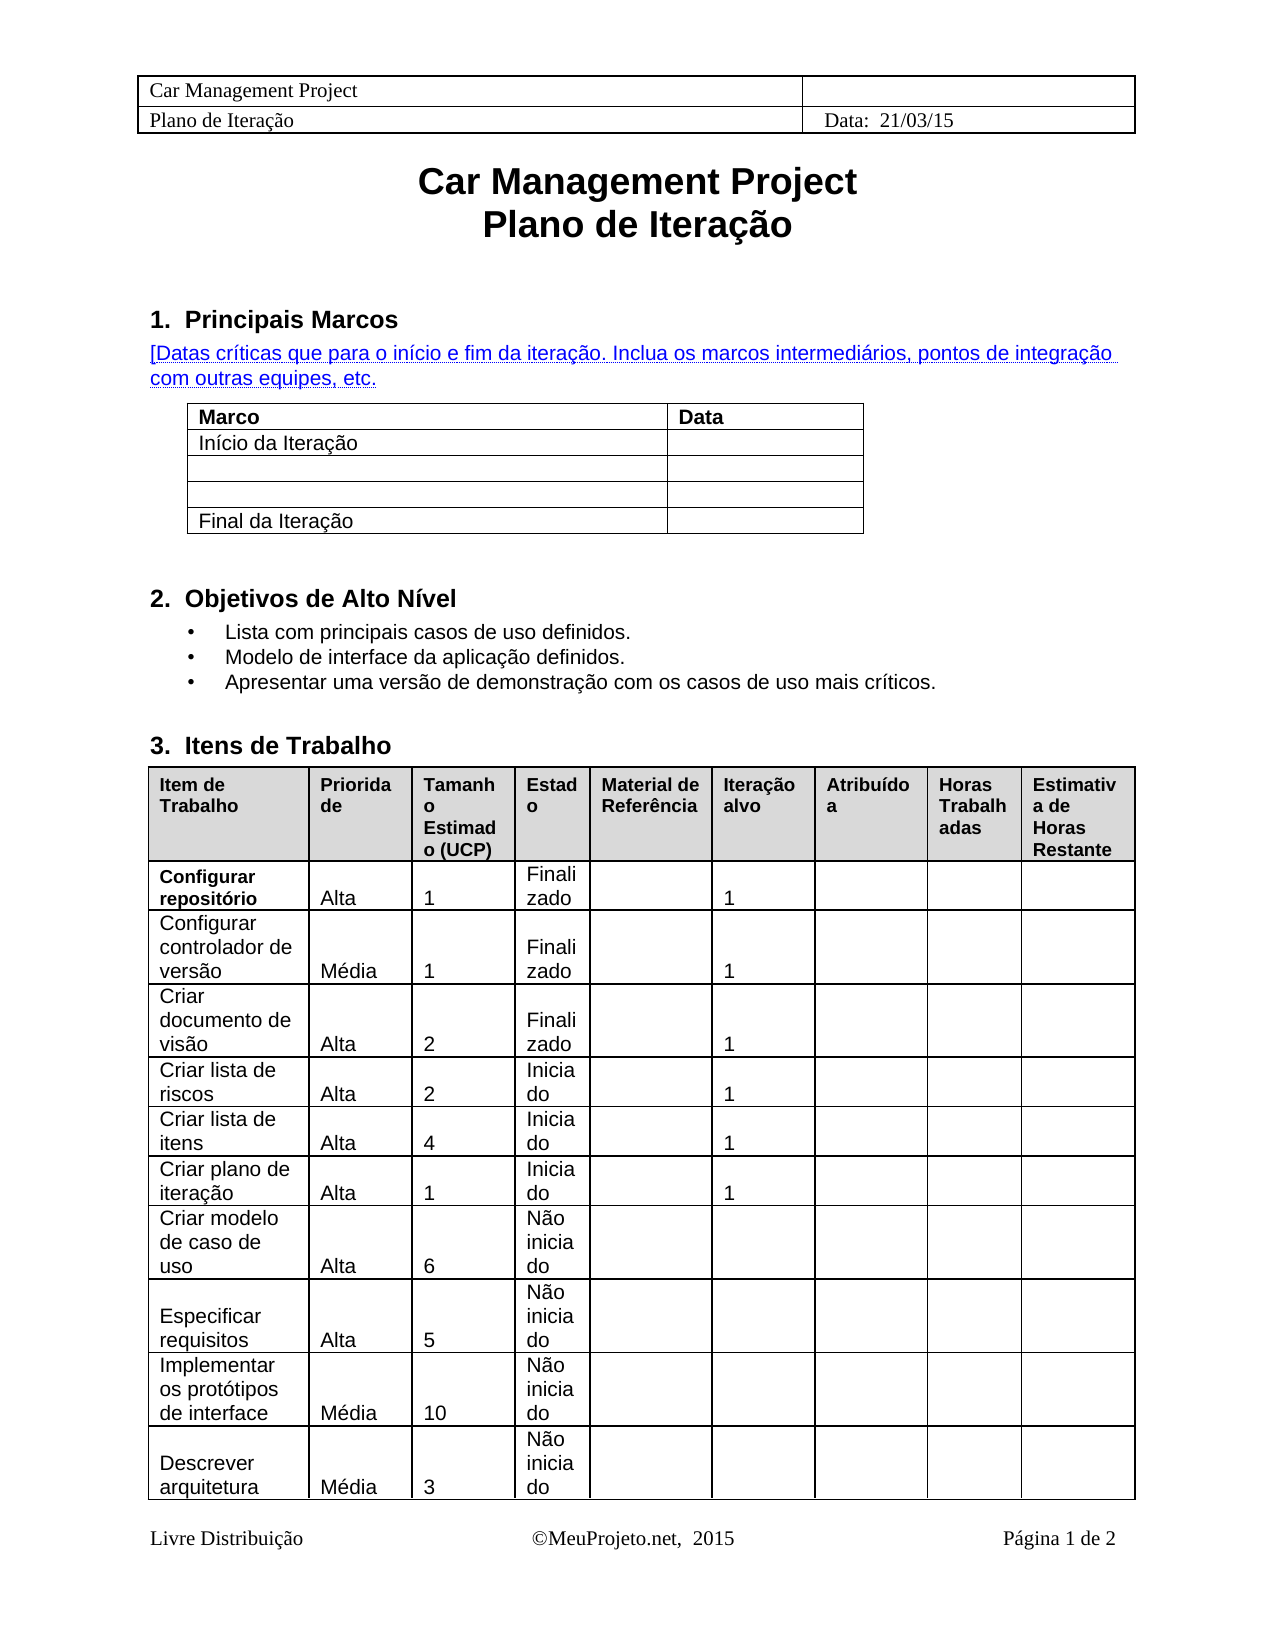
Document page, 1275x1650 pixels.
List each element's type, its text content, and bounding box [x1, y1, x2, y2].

list Lista com principais casos de uso definidos. [187, 619, 1125, 644]
table_cell [591, 1353, 711, 1425]
text [Datas críticas que para o início e fim da iteração. Inclua os marcos intermediários, pontos de integração com outras equipes, etc.] [150, 340, 1125, 390]
table_cell 1 [713, 985, 814, 1056]
table_cell [816, 1107, 927, 1155]
table_header Item de Trabalho [149, 768, 308, 860]
table_cell Alta [310, 1107, 411, 1155]
table_cell [928, 1280, 1021, 1352]
table_cell [713, 1353, 814, 1425]
table_cell [816, 911, 927, 983]
table_header Tamanho Estimado (UCP) [413, 768, 514, 860]
table_cell [816, 1058, 927, 1106]
table_cell Alta [310, 1058, 411, 1106]
table_cell [1022, 1206, 1134, 1278]
table_cell [816, 1427, 927, 1498]
subtitle Car Management Project [150, 159, 1125, 202]
table_cell 1 [413, 1157, 514, 1205]
table_cell Criar documento de visão [149, 985, 308, 1056]
table_cell [591, 1157, 711, 1205]
table_cell [816, 1353, 927, 1425]
table_cell [591, 1280, 711, 1352]
list Apresentar uma versão de demonstração com os casos de uso mais críticos. [187, 669, 1125, 694]
table_cell [713, 1280, 814, 1352]
table_cell [928, 1353, 1021, 1425]
table_cell Média [310, 1427, 411, 1498]
table_header Prioridade [310, 768, 411, 860]
table_cell 3 [413, 1427, 514, 1498]
table_cell [928, 911, 1021, 983]
table_header Data [668, 404, 863, 429]
table_cell [668, 482, 863, 507]
table_cell Finalizado [516, 985, 589, 1056]
table_cell [928, 1206, 1021, 1278]
table_cell Média [310, 911, 411, 983]
table_cell [1022, 1427, 1134, 1498]
table_cell [1022, 1058, 1134, 1106]
table_cell 6 [413, 1206, 514, 1278]
table_cell [668, 508, 863, 533]
table_cell 5 [413, 1280, 514, 1352]
table_cell [816, 1206, 927, 1278]
subtitle Plano de Iteração [150, 202, 1125, 245]
table_cell Não iniciado [516, 1427, 589, 1498]
table_cell [1022, 1157, 1134, 1205]
table_header Horas Trabalhadas [928, 768, 1021, 860]
table_cell Alta [310, 1280, 411, 1352]
table_header Marco [188, 404, 667, 429]
table_cell Iniciado [516, 1157, 589, 1205]
table_cell Alta [310, 862, 411, 909]
table_cell Criar lista de itens [149, 1107, 308, 1155]
table_cell Iniciado [516, 1107, 589, 1155]
list Modelo de interface da aplicação definidos. [187, 644, 1125, 669]
table_cell [1022, 911, 1134, 983]
table_cell Início da Iteração [188, 430, 667, 455]
table_cell 4 [413, 1107, 514, 1155]
table_cell [1022, 985, 1134, 1056]
table_header Estimativa de Horas Restante [1022, 768, 1134, 860]
table_cell [928, 985, 1021, 1056]
table_cell [591, 1206, 711, 1278]
subtitle 1. Principais Marcos [150, 305, 1125, 334]
table_cell Especificar requisitos [149, 1280, 308, 1352]
table_cell Criar lista de riscos [149, 1058, 308, 1106]
table_cell [816, 1280, 927, 1352]
table_cell [816, 985, 927, 1056]
table_cell Final da Iteração [188, 508, 667, 533]
table_cell Criar modelo de caso de uso [149, 1206, 308, 1278]
table_cell 10 [413, 1353, 514, 1425]
table_cell [928, 862, 1021, 909]
table_header Atribuído a [816, 768, 927, 860]
table_cell [591, 1107, 711, 1155]
table_cell 1 [413, 911, 514, 983]
table_cell [713, 1206, 814, 1278]
table_cell Criar plano de iteração [149, 1157, 308, 1205]
table_cell [1022, 862, 1134, 909]
table_cell Não iniciado [516, 1353, 589, 1425]
table_cell Finalizado [516, 862, 589, 909]
table_cell 1 [713, 862, 814, 909]
table_header Iteração alvo [713, 768, 814, 860]
table_cell [188, 456, 667, 481]
subtitle 2. Objetivos de Alto Nível [150, 584, 1125, 613]
table_cell [1022, 1107, 1134, 1155]
table_cell [713, 1427, 814, 1498]
table_cell Média [310, 1353, 411, 1425]
table_cell [928, 1058, 1021, 1106]
table_cell [188, 482, 667, 507]
table_cell 2 [413, 985, 514, 1056]
table_cell 1 [713, 1058, 814, 1106]
table_cell [591, 862, 711, 909]
table_cell [591, 985, 711, 1056]
table_cell 1 [713, 1157, 814, 1205]
table_cell [591, 1427, 711, 1498]
table_cell [928, 1107, 1021, 1155]
table_cell Implementar os protótipos de interface [149, 1353, 308, 1425]
table_cell Alta [310, 1206, 411, 1278]
table_cell [1022, 1353, 1134, 1425]
table_cell Alta [310, 985, 411, 1056]
table_cell Não iniciado [516, 1206, 589, 1278]
table_cell Descrever arquitetura [149, 1427, 308, 1498]
table_cell [591, 1058, 711, 1106]
table_cell [1022, 1280, 1134, 1352]
table_cell [928, 1427, 1021, 1498]
table_cell Alta [310, 1157, 411, 1205]
table_header Material de Referência [591, 768, 711, 860]
table_cell 1 [713, 1107, 814, 1155]
table_cell Configurar controlador de versão [149, 911, 308, 983]
table_cell 1 [713, 911, 814, 983]
table_cell Iniciado [516, 1058, 589, 1106]
table_cell Não iniciado [516, 1280, 589, 1352]
table_cell [928, 1157, 1021, 1205]
subtitle 3. Itens de Trabalho [150, 731, 1125, 760]
table_cell Configurar repositório [149, 862, 308, 909]
table_cell 2 [413, 1058, 514, 1106]
table_cell [591, 911, 711, 983]
table_cell Finalizado [516, 911, 589, 983]
table_header Estado [516, 768, 589, 860]
table_cell [816, 1157, 927, 1205]
table_cell [668, 430, 863, 455]
table_cell [816, 862, 927, 909]
table_cell [668, 456, 863, 481]
table_cell 1 [413, 862, 514, 909]
